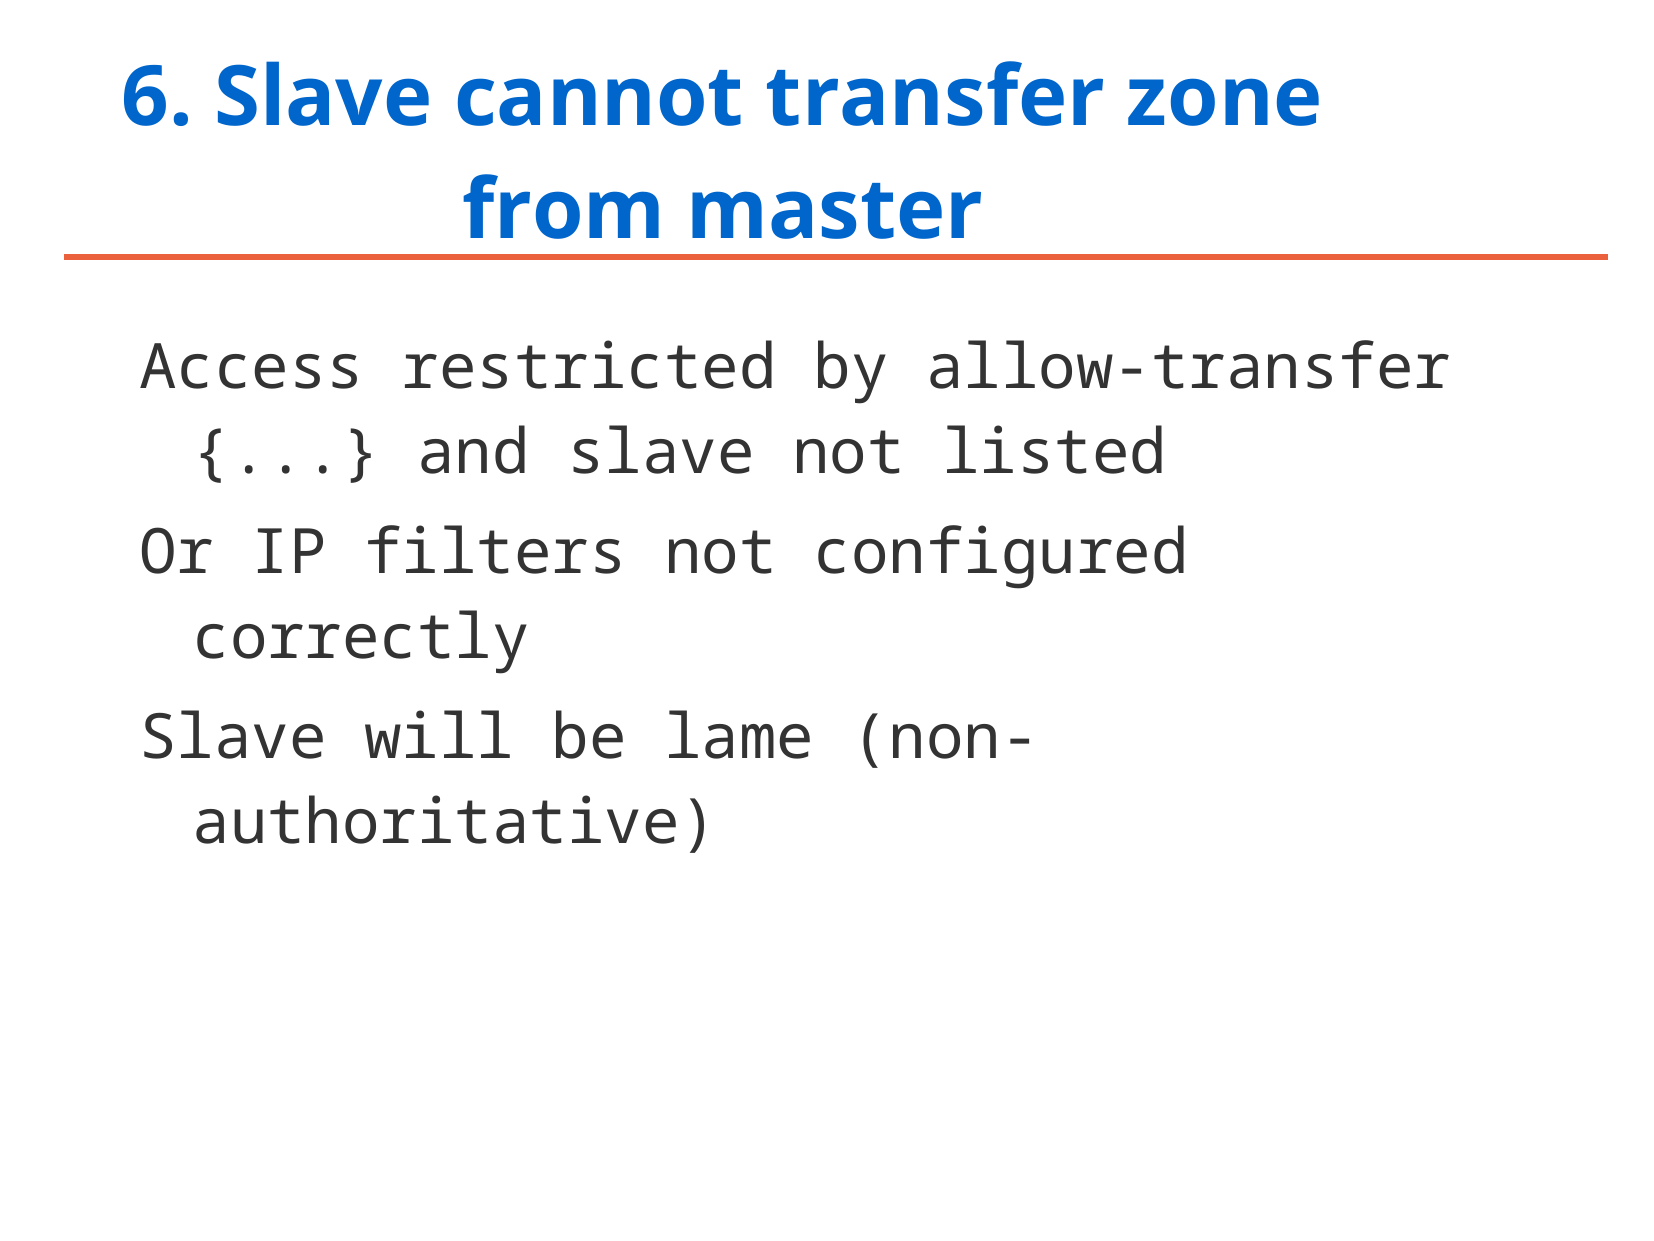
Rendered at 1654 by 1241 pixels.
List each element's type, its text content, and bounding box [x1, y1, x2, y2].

title 6. Slave cannot transfer zone from master [121, 46, 1534, 254]
list Access restricted by allow-transfer {...} and slave not listed Or IP filters not configured correctly Slave will be lame (non-authoritative) [121, 322, 1561, 1133]
